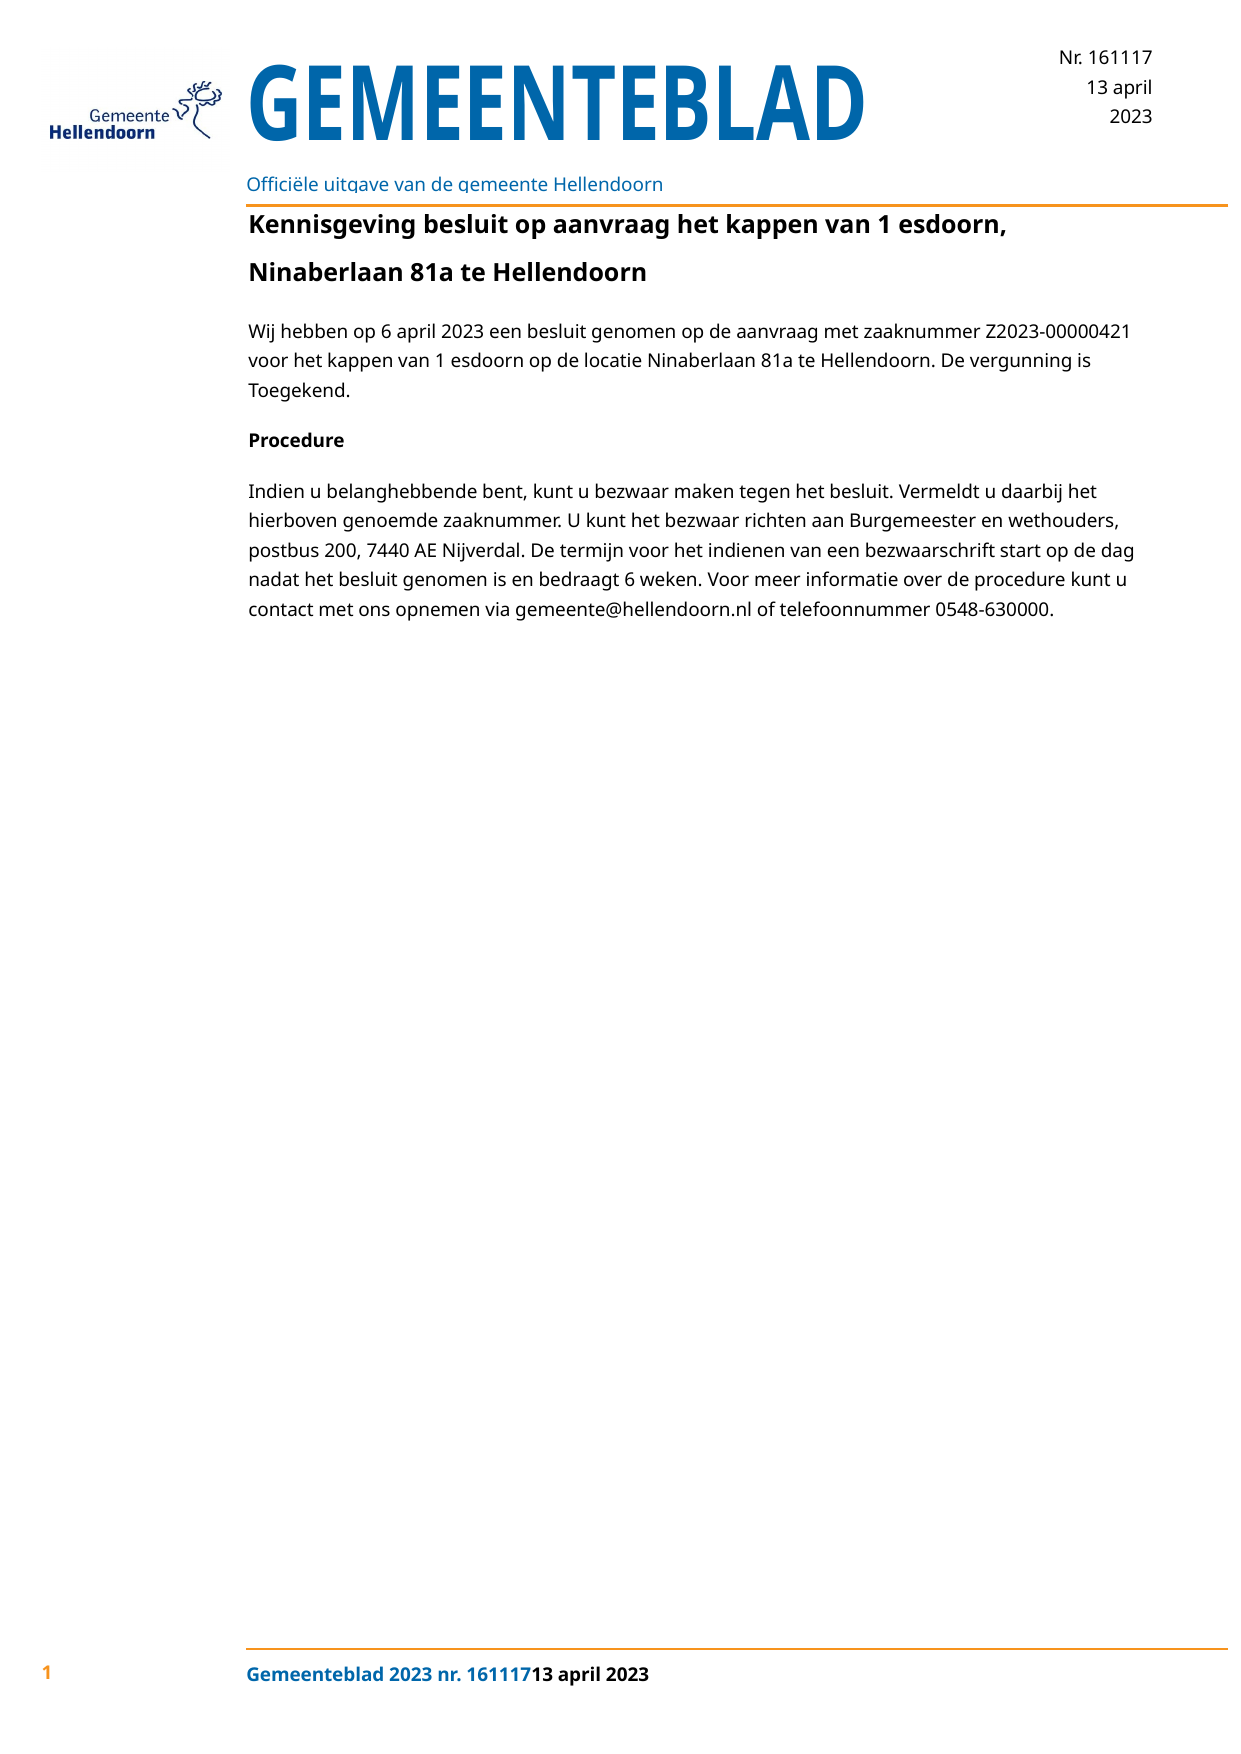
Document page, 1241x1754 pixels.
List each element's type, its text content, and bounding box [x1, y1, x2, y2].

text Procedure [248, 427, 1152, 453]
text Kennisgeving besluit op aanvraag het kappen van 1 esdoorn, Ninaberlaan 81a te Hellendoorn [248, 207, 1152, 288]
text Wij hebben op 6 april 2023 een besluit genomen op de aanvraag met zaaknummer Z2023-00000421 voor het kappen van 1 esdoorn op de locatie Ninaberlaan 81a te Hellendoorn. De vergunning is Toegekend. [248, 318, 1152, 403]
picture [41, 47, 231, 172]
text Indien u belanghebbende bent, kunt u bezwaar maken tegen het besluit. Vermeldt u daarbij het hierboven genoemde zaaknummer. U kunt het bezwaar richten aan Burgemeester en wethouders, postbus 200, 7440 AE Nijverdal. De termijn voor het indienen van een bezwaarschrift start op de dag nadat het besluit genomen is en bedraagt 6 weken. Voor meer informatie over de procedure kunt u contact met ons opnemen via gemeente@hellendoorn.nl of telefoonnummer 0548-630000. [248, 478, 1152, 622]
